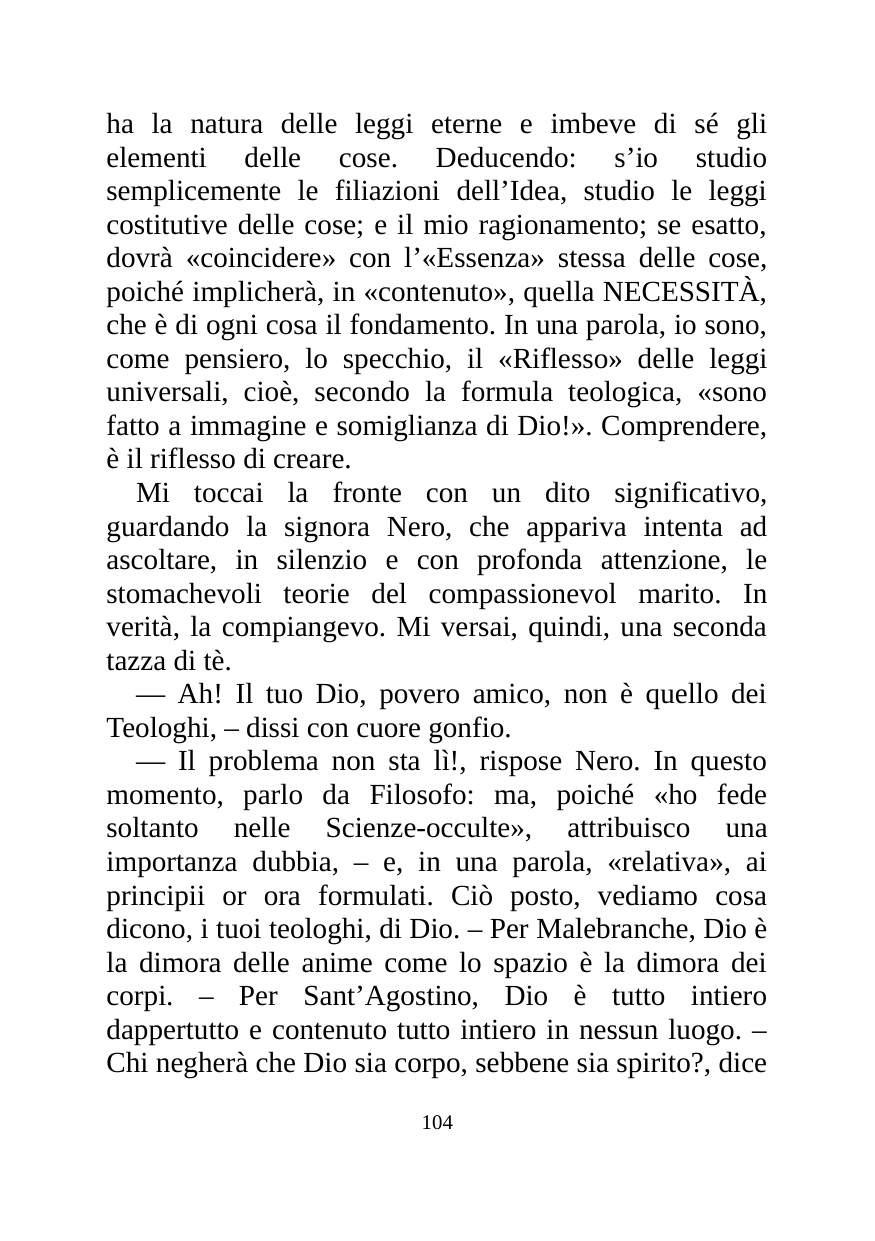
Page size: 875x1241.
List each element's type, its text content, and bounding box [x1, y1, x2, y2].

text — Ah! Il tuo Dio, povero amico, non è quello dei Teologhi, – dissi con cuore gonfio. [106, 676, 768, 743]
text ha la natura delle leggi eterne e imbeve di sé gli elementi delle cose. Deducendo: s’io studio semplicemente le filiazioni dell’Idea, studio le leggi costitutive delle cose; e il mio ragionamento; se esatto, dovrà «coincidere» con l’«Essenza» stessa delle cose, poiché implicherà, in «contenuto», quella NECESSITÀ, che è di ogni cosa il fondamento. In una parola, io sono, come pensiero, lo specchio, il «Riflesso» delle leggi universali, cioè, secondo la formula teologica, «sono fatto a immagine e somiglianza di Dio!». Comprendere, è il riflesso di creare. [106, 106, 768, 475]
text — Il problema non sta lì!, rispose Nero. In questo momento, parlo da Filosofo: ma, poiché «ho fede soltanto nelle Scienze-occulte», attribuisco una importanza dubbia, – e, in una parola, «relativa», ai principii or ora formulati. Ciò posto, vediamo cosa dicono, i tuoi teologhi, di Dio. – Per Malebranche, Dio è la dimora delle anime come lo spazio è la dimora dei corpi. – Per Sant’Agostino, Dio è tutto intiero dappertutto e contenuto tutto intiero in nessun luogo. – Chi negherà che Dio sia corpo, sebbene sia spirito?, dice [106, 743, 768, 1079]
text Mi toccai la fronte con un dito significativo, guardando la signora Nero, che appariva intenta ad ascoltare, in silenzio e con profonda attenzione, le stomachevoli teorie del compassionevol marito. In verità, la compiangevo. Mi versai, quindi, una seconda tazza di tè. [106, 475, 768, 676]
